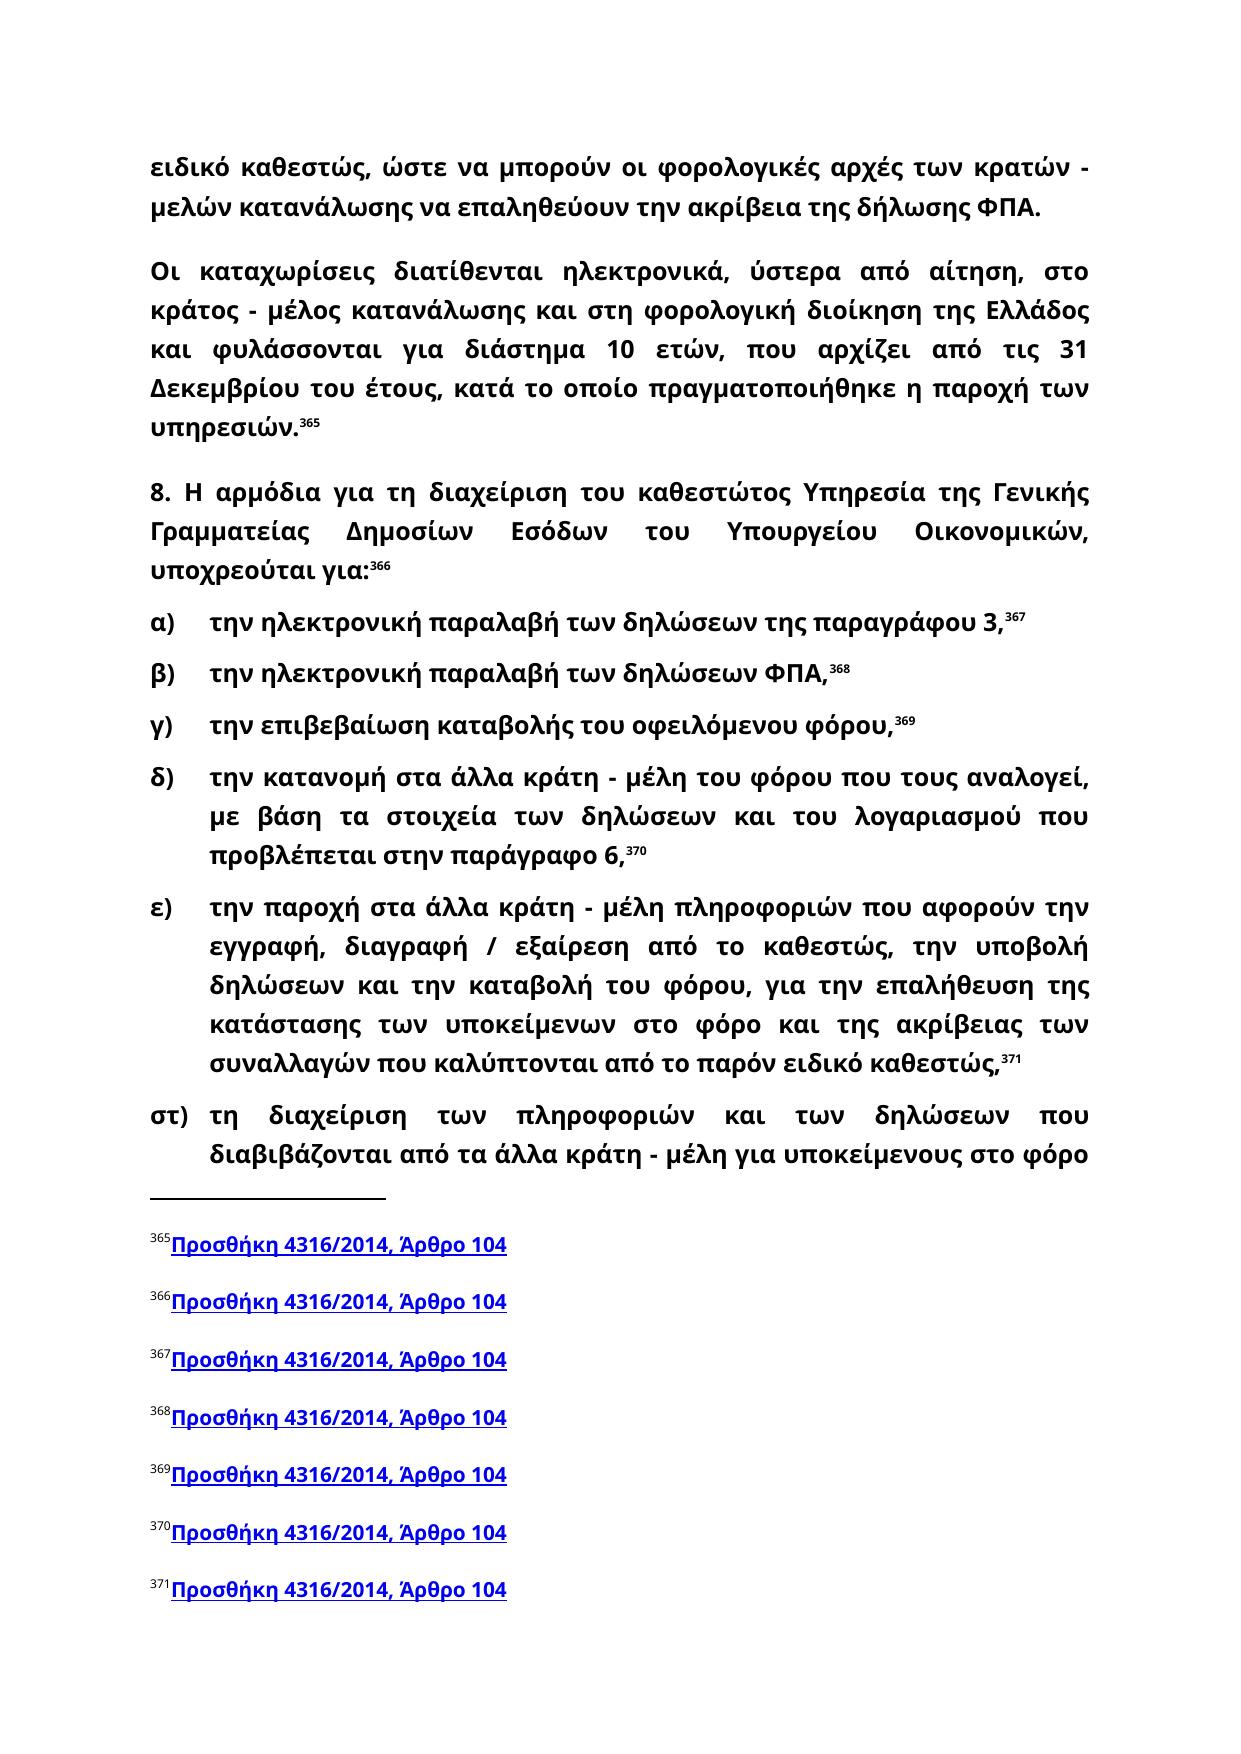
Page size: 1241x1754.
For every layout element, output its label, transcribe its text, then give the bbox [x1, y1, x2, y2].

text Προσθήκη 4316/2014, Άρθρο 104 [150, 1345, 1090, 1373]
text 8. Η αρμόδια για τη διαχείριση του καθεστώτος Υπηρεσία της Γενικής Γραμματείας Δημοσίων Εσόδων του Υπουργείου Οικονομικών, υποχρεούται για: [150, 474, 1090, 587]
text Προσθήκη 4316/2014, Άρθρο 104 [150, 1518, 1090, 1546]
text Προσθήκη 4316/2014, Άρθρο 104 [150, 1460, 1090, 1489]
list α) την ηλεκτρονική παραλαβή των δηλώσεων της παραγράφου 3, [150, 604, 1090, 638]
list ε) την παροχή στα άλλα κράτη - μέλη πληροφοριών που αφορούν την εγγραφή, διαγραφή / εξαίρεση από το καθεστώς, την υποβολή δηλώσεων και την καταβολή του φόρου, για την επαλήθευση της κατάστασης των υποκείμενων στο φόρο και της ακρίβειας των συναλλαγών που καλύπτονται από το παρόν ειδικό καθεστώς, [150, 889, 1090, 1080]
text Προσθήκη 4316/2014, Άρθρο 104 [150, 1576, 1090, 1604]
text Προσθήκη 4316/2014, Άρθρο 104 [150, 1403, 1090, 1431]
text Οι καταχωρίσεις διατίθενται ηλεκτρονικά, ύστερα από αίτηση, στο κράτος - μέλος κατανάλωσης και στη φορολογική διοίκηση της Ελλάδος και φυλάσσονται για διάστημα 10 ετών, που αρχίζει από τις 31 Δεκεμβρίου του έτους, κατά το οποίο πραγματοποιήθηκε η παροχή των υπηρεσιών. [150, 253, 1090, 444]
list β) την ηλεκτρονική παραλαβή των δηλώσεων ΦΠΑ, [150, 656, 1090, 690]
list στ) τη διαχείριση των πληροφοριών και των δηλώσεων που διαβιβάζονται από τα άλλα κράτη - μέλη για υποκείμενους στο φόρο [150, 1097, 1090, 1171]
list δ) την κατανομή στα άλλα κράτη - μέλη του φόρου που τους αναλογεί, με βάση τα στοιχεία των δηλώσεων και του λογαριασμού που προβλέπεται στην παράγραφο 6, [150, 759, 1090, 872]
text Προσθήκη 4316/2014, Άρθρο 104 [150, 1287, 1090, 1316]
text ειδικό καθεστώς, ώστε να μπορούν οι φορολογικές αρχές των κρατών - μελών κατανάλωσης να επαληθεύουν την ακρίβεια της δήλωσης ΦΠΑ. [150, 150, 1090, 223]
text Προσθήκη 4316/2014, Άρθρο 104 [150, 1230, 1090, 1258]
list γ) την επιβεβαίωση καταβολής του οφειλόμενου φόρου, [150, 707, 1090, 742]
